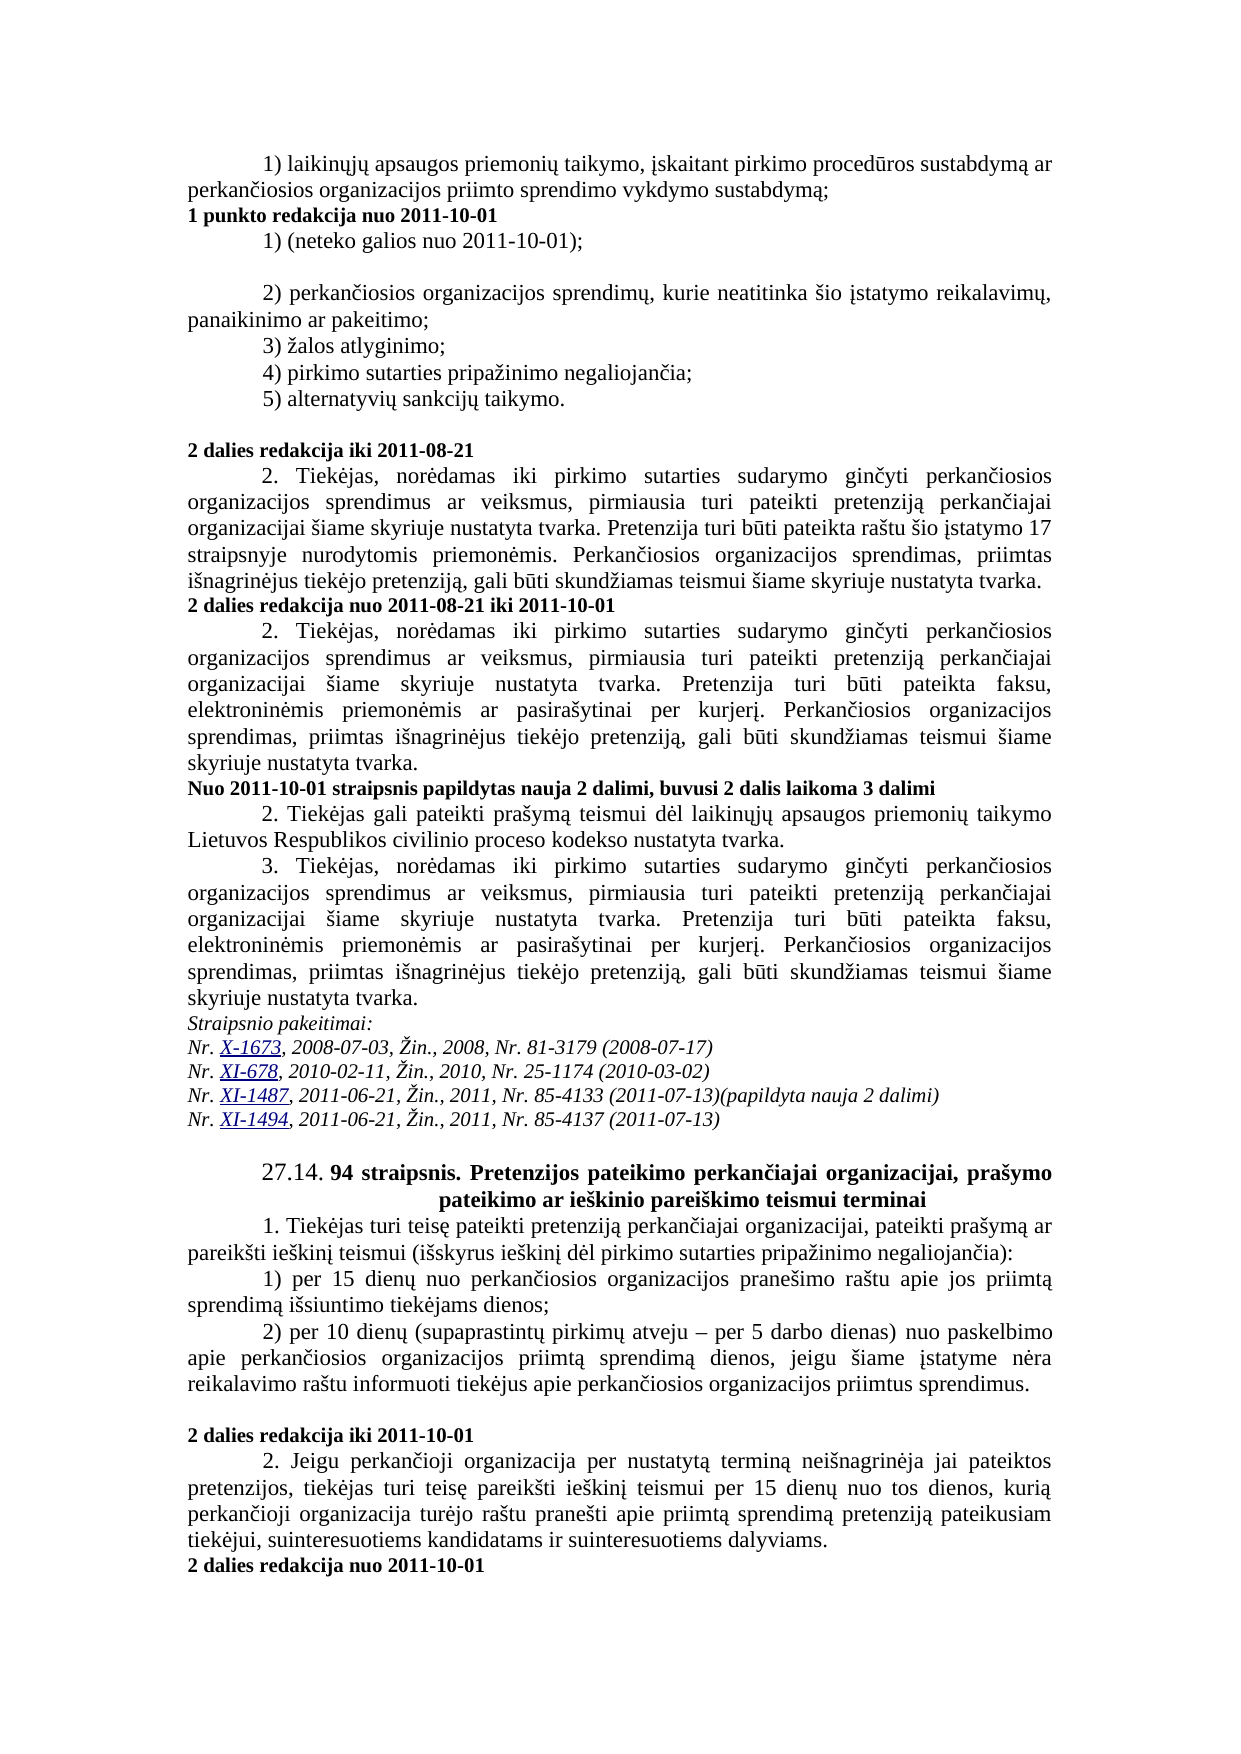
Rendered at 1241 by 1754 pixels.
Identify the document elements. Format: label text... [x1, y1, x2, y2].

text 2. Tiekėjas, norėdamas iki pirkimo sutarties sudarymo ginčyti perkančiosios organizacijos sprendimus ar veiksmus, pirmiausia turi pateikti pretenziją perkančiajai organizacijai šiame skyriuje nustatyta tvarka. Pretenzija turi būti pateikta raštu šio įstatymo 17 straipsnyje nurodytomis priemonėmis. Perkančiosios organizacijos sprendimas, priimtas išnagrinėjus tiekėjo pretenziją, gali būti skundžiamas teismui šiame skyriuje nustatyta tvarka. [187, 462, 1053, 593]
text 3) žalos atlyginimo; [187, 332, 1053, 358]
text Straipsnio pakeitimai: [187, 1011, 1053, 1034]
text Nr. X-1673, 2008-07-03, Žin., 2008, Nr. 81-3179 (2008-07-17) [187, 1034, 1053, 1059]
text 2. Jeigu perkančioji organizacija per nustatytą terminą neišnagrinėja jai pateiktos pretenzijos, tiekėjas turi teisę pareikšti ieškinį teismui per 15 dienų nuo tos dienos, kurią perkančioji organizacija turėjo raštu pranešti apie priimtą sprendimą pretenziją pateikusiam tiekėjui, suinteresuotiems kandidatams ir suinteresuotiems dalyviams. [187, 1447, 1053, 1553]
text Nr. XI-1494, 2011-06-21, Žin., 2011, Nr. 85-4137 (2011-07-13) [187, 1107, 1053, 1131]
text 5) alternatyvių sankcijų taikymo. [187, 385, 1053, 411]
text 2 dalies redakcija iki 2011-08-21 [187, 438, 1053, 462]
text 3. Tiekėjas, norėdamas iki pirkimo sutarties sudarymo ginčyti perkančiosios organizacijos sprendimus ar veiksmus, pirmiausia turi pateikti pretenziją perkančiajai organizacijai šiame skyriuje nustatyta tvarka. Pretenzija turi būti pateikta faksu, elektroninėmis priemonėmis ar pasirašytinai per kurjerį. Perkančiosios organizacijos sprendimas, priimtas išnagrinėjus tiekėjo pretenziją, gali būti skundžiamas teismui šiame skyriuje nustatyta tvarka. [187, 852, 1053, 1011]
text 2 dalies redakcija nuo 2011-08-21 iki 2011-10-01 [187, 593, 1053, 617]
list 2) per 10 dienų (supaprastintų pirkimų atveju – per 5 darbo dienas) nuo paskelbimo apie perkančiosios organizacijos priimtą sprendimą dienos, jeigu šiame įstatyme nėra reikalavimo raštu informuoti tiekėjus apie perkančiosios organizacijos priimtus sprendimus. [187, 1318, 1053, 1397]
text 2) perkančiosios organizacijos sprendimų, kurie neatitinka šio įstatymo reikalavimų, panaikinimo ar pakeitimo; [187, 279, 1053, 332]
text 1 punkto redakcija nuo 2011-10-01 [187, 203, 1053, 227]
list 1. Tiekėjas turi teisę pateikti pretenziją perkančiajai organizacijai, pateikti prašymą ar pareikšti ieškinį teismui (išskyrus ieškinį dėl pirkimo sutarties pripažinimo negaliojančia): [187, 1212, 1053, 1265]
text 1) (neteko galios nuo 2011-10-01); [187, 227, 1053, 253]
list 1) per 15 dienų nuo perkančiosios organizacijos pranešimo raštu apie jos priimtą sprendimą išsiuntimo tiekėjams dienos; [187, 1265, 1053, 1318]
text 2. Tiekėjas gali pateikti prašymą teismui dėl laikinųjų apsaugos priemonių taikymo Lietuvos Respublikos civilinio proceso kodekso nustatyta tvarka. [187, 800, 1053, 852]
subtitle 94 straipsnis. Pretenzijos pateikimo perkančiajai organizacijai, prašymo pateikimo ar ieškinio pareiškimo teismui terminai [261, 1157, 1053, 1212]
text 4) pirkimo sutarties pripažinimo negaliojančia; [187, 358, 1053, 385]
text Nuo 2011-10-01 straipsnis papildytas nauja 2 dalimi, buvusi 2 dalis laikoma 3 dalimi [187, 776, 1053, 800]
text 2. Tiekėjas, norėdamas iki pirkimo sutarties sudarymo ginčyti perkančiosios organizacijos sprendimus ar veiksmus, pirmiausia turi pateikti pretenziją perkančiajai organizacijai šiame skyriuje nustatyta tvarka. Pretenzija turi būti pateikta faksu, elektroninėmis priemonėmis ar pasirašytinai per kurjerį. Perkančiosios organizacijos sprendimas, priimtas išnagrinėjus tiekėjo pretenziją, gali būti skundžiamas teismui šiame skyriuje nustatyta tvarka. [187, 617, 1053, 776]
text 2 dalies redakcija nuo 2011-10-01 [187, 1553, 1053, 1577]
text Nr. XI-1487, 2011-06-21, Žin., 2011, Nr. 85-4133 (2011-07-13)(papildyta nauja 2 dalimi) [187, 1083, 1053, 1107]
text 2 dalies redakcija iki 2011-10-01 [187, 1423, 1053, 1447]
text 1) laikinųjų apsaugos priemonių taikymo, įskaitant pirkimo procedūros sustabdymą ar perkančiosios organizacijos priimto sprendimo vykdymo sustabdymą; [187, 150, 1053, 203]
text Nr. XI-678, 2010-02-11, Žin., 2010, Nr. 25-1174 (2010-03-02) [187, 1059, 1053, 1083]
